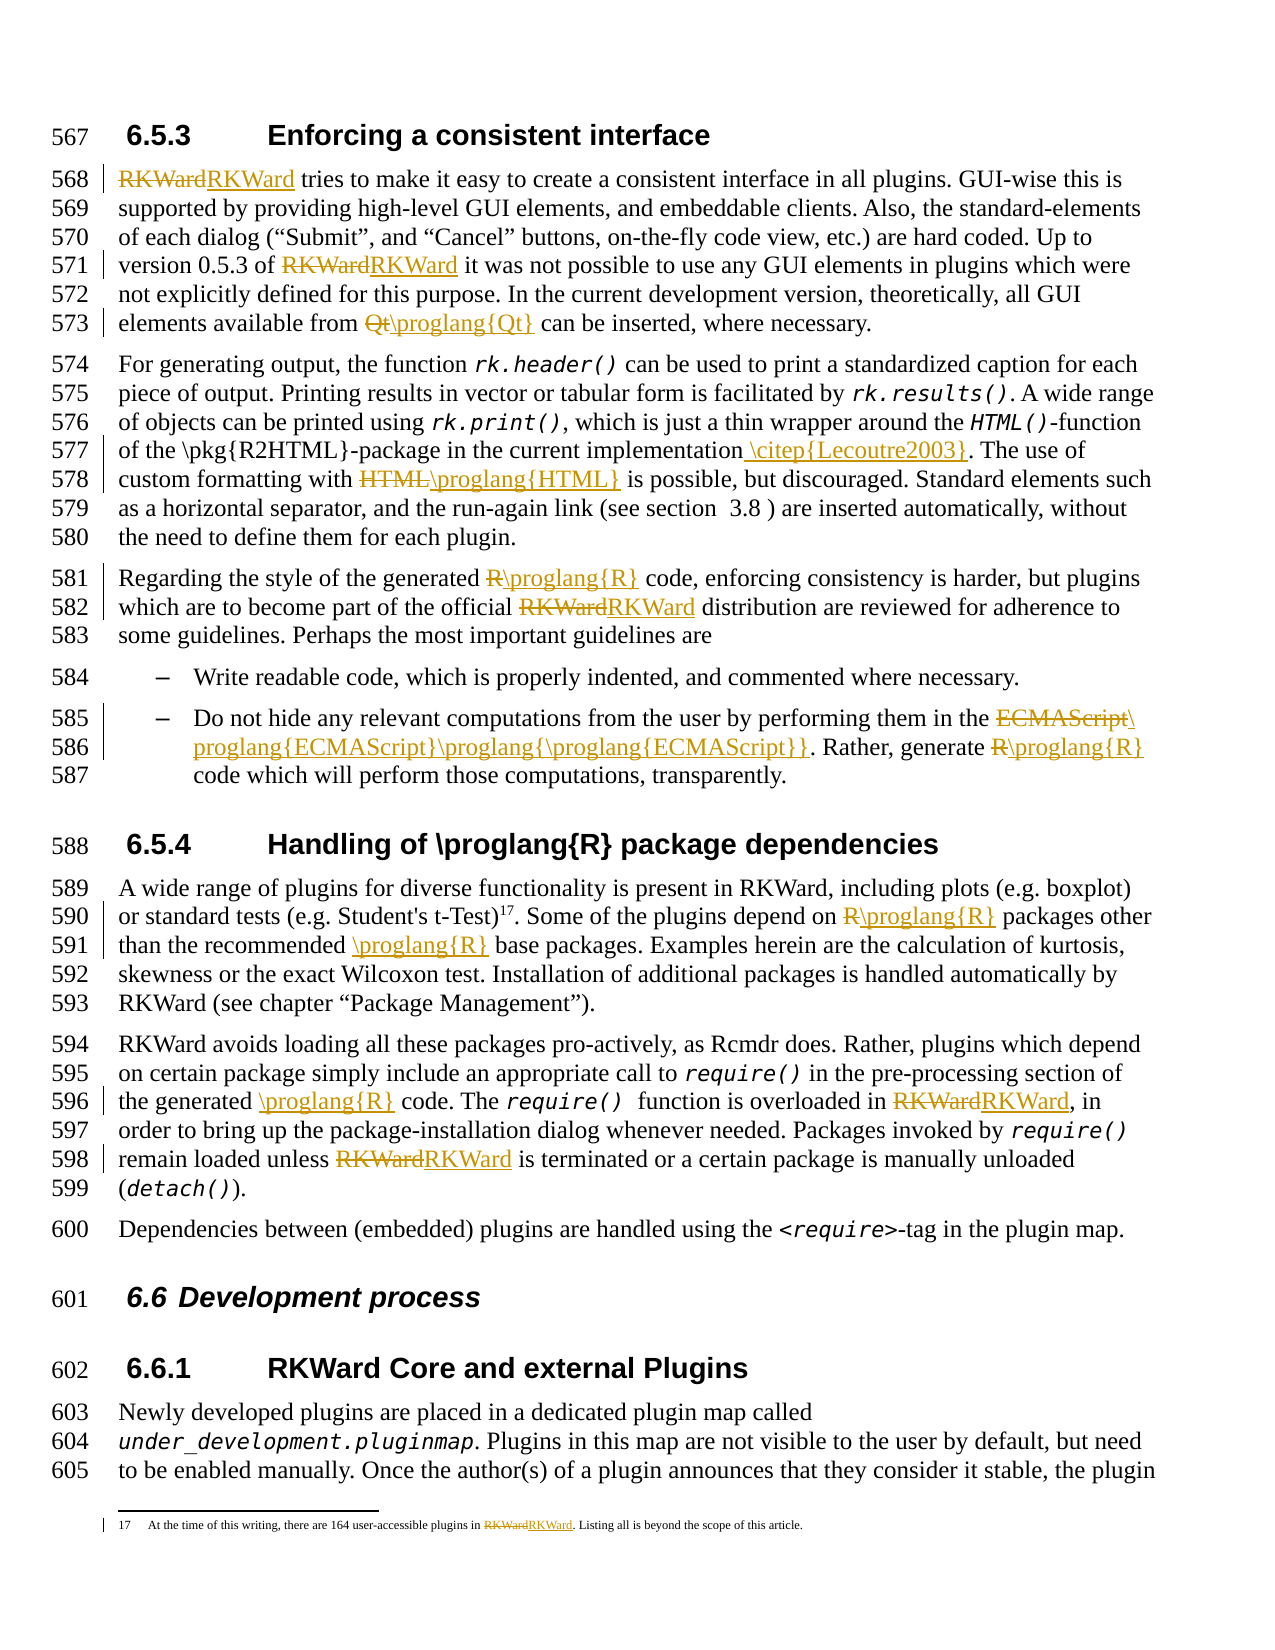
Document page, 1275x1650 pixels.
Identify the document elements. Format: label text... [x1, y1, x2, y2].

text RKWard tries to make it easy to create a consistent interface in all plugins. GUI-wise this is supported by providing high-level GUI elements, and embeddable clients. Also, the standard-elements of each dialog (“Submit”, and “Cancel” buttons, on-the-fly code view, etc.) are hard coded. Up to version 0.5.3 of RKWard it was not possible to use any GUI elements in plugins which were not explicitly defined for this purpose. In the current development version, theoretically, all GUI elements available from \proglang{Qt} can be inserted, where necessary. [118, 164, 1157, 337]
list Do not hide any relevant computations from the user by performing them in the \proglang{ECMAScript}\proglang{\proglang{ECMAScript}}. Rather, generate \proglang{R} code which will perform those computations, transparently. [156, 703, 1157, 789]
text A wide range of plugins for diverse functionality is present in RKWard, including plots (e.g. boxplot) or standard tests (e.g. Student's t-Test). Some of the plugins depend on \proglang{R} packages other than the recommended \proglang{R} base packages. Examples herein are the calculation of kurtosis, skewness or the exact Wilcoxon test. Installation of additional packages is handled automatically by RKWard (see chapter “Package Management”). [118, 873, 1157, 1016]
text For generating output, the function rk.header() can be used to print a standardized caption for each piece of output. Printing results in vector or tabular form is facilitated by rk.results(). A wide range of objects can be printed using rk.print(), which is just a thin wrapper around the HTML()-function of the \pkg{R2HTML}-package in the current implementation \citep{Lecoutre2003}. The use of custom formatting with \proglang{HTML} is possible, but discouraged. Standard elements such as a horizontal separator, and the run-again link (see section 3.8 ) are inserted automatically, without the need to define them for each plugin. [118, 349, 1157, 550]
list Write readable code, which is properly indented, and commented where necessary. [156, 662, 1157, 690]
text Regarding the style of the generated \proglang{R} code, enforcing consistency is harder, but plugins which are to become part of the official RKWard distribution are reviewed for adherence to some guidelines. Perhaps the most important guidelines are [118, 563, 1157, 649]
subtitle Handling of \proglang{R} package dependencies [118, 827, 1157, 860]
subtitle Development process [118, 1280, 1157, 1314]
subtitle Enforcing a consistent interface [118, 118, 1157, 152]
text RKWard avoids loading all these packages pro-actively, as Rcmdr does. Rather, plugins which depend on certain package simply include an appropriate call to require() in the pre-processing section of the generated \proglang{R} code. The require() function is overloaded in RKWard, in order to bring up the package-installation dialog whenever needed. Packages invoked by require() remain loaded unless RKWard is terminated or a certain package is manually unloaded (detach()). [118, 1029, 1157, 1201]
text Dependencies between (embedded) plugins are handled using the <require>-tag in the plugin map. [118, 1214, 1157, 1243]
text At the time of this writing, there are 164 user-accessible plugins in RKWard. Listing all is beyond the scope of this article. [118, 1517, 1157, 1532]
subtitle RKWard Core and external Plugins [118, 1351, 1157, 1385]
text Newly developed plugins are placed in a dedicated plugin map called under_development.pluginmap. Plugins in this map are not visible to the user by default, but need to be enabled manually. Once the author(s) of a plugin announces that they consider it stable, the plugin [118, 1397, 1157, 1483]
